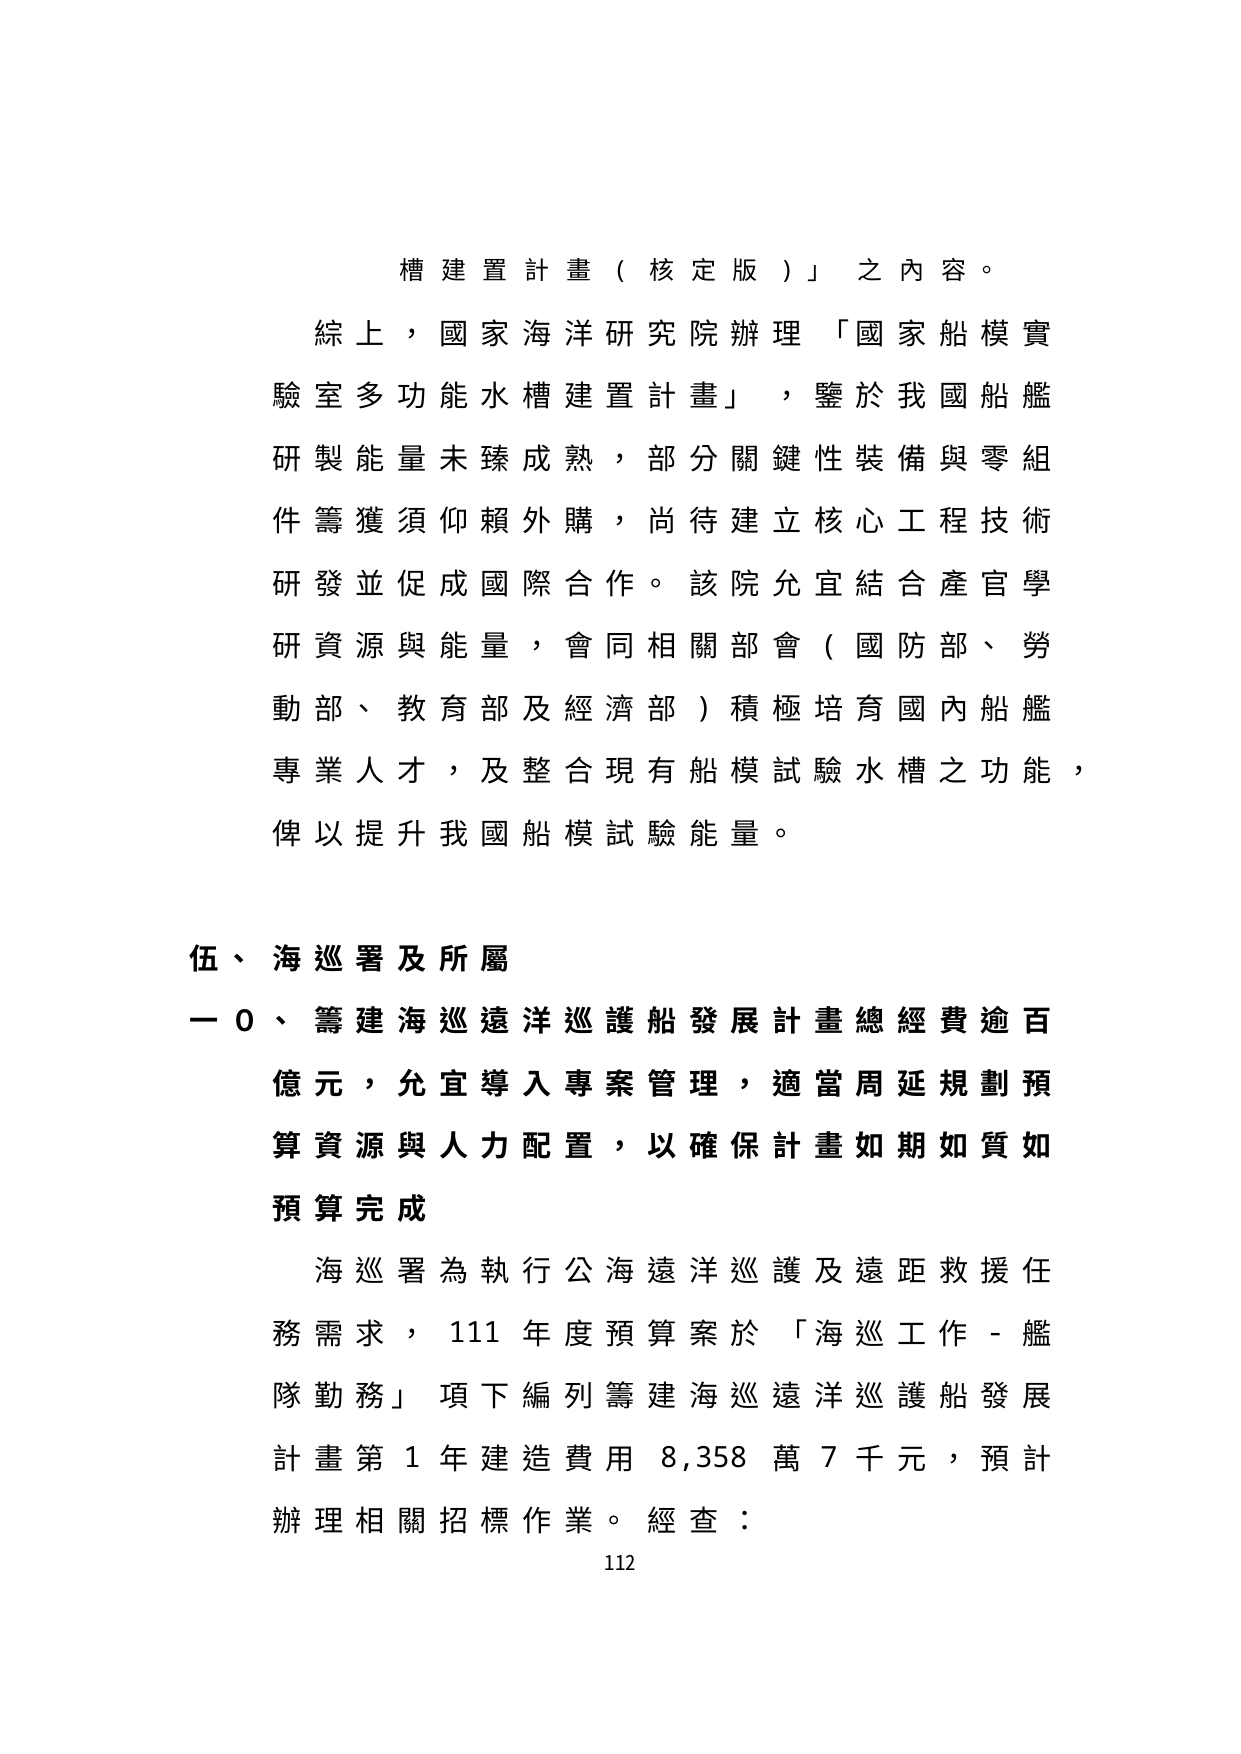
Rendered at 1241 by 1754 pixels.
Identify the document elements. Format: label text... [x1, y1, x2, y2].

text 槽建置計畫(核定版)」之內容。 [183, 227, 1062, 290]
text 海巡署為執行公海遠洋巡護及遠距救援任務需求，111年度預算案於「海巡工作-艦隊勤務」項下編列籌建海巡遠洋巡護船發展計畫第1年建造費用8,358萬7千元，預計辦理相關招標作業。經查： [242, 1227, 1058, 1540]
text 伍、海巡署及所屬 [183, 915, 1058, 977]
text 綜上，國家海洋研究院辦理「國家船模實驗室多功能水槽建置計畫」，鑒於我國船艦研製能量未臻成熟，部分關鍵性裝備與零組件籌獲須仰賴外購，尚待建立核心工程技術研發並促成國際合作。該院允宜結合產官學研資源與能量，會同相關部會(國防部、勞動部、教育部及經濟部)積極培育國內船艦專業人才，及整合現有船模試驗水槽之功能，俾以提升我國船模試驗能量。 [242, 290, 1058, 852]
text 一０、籌建海巡遠洋巡護船發展計畫總經費逾百億元，允宜導入專案管理，適當周延規劃預算資源與人力配置，以確保計畫如期如質如預算完成 [183, 977, 1058, 1227]
